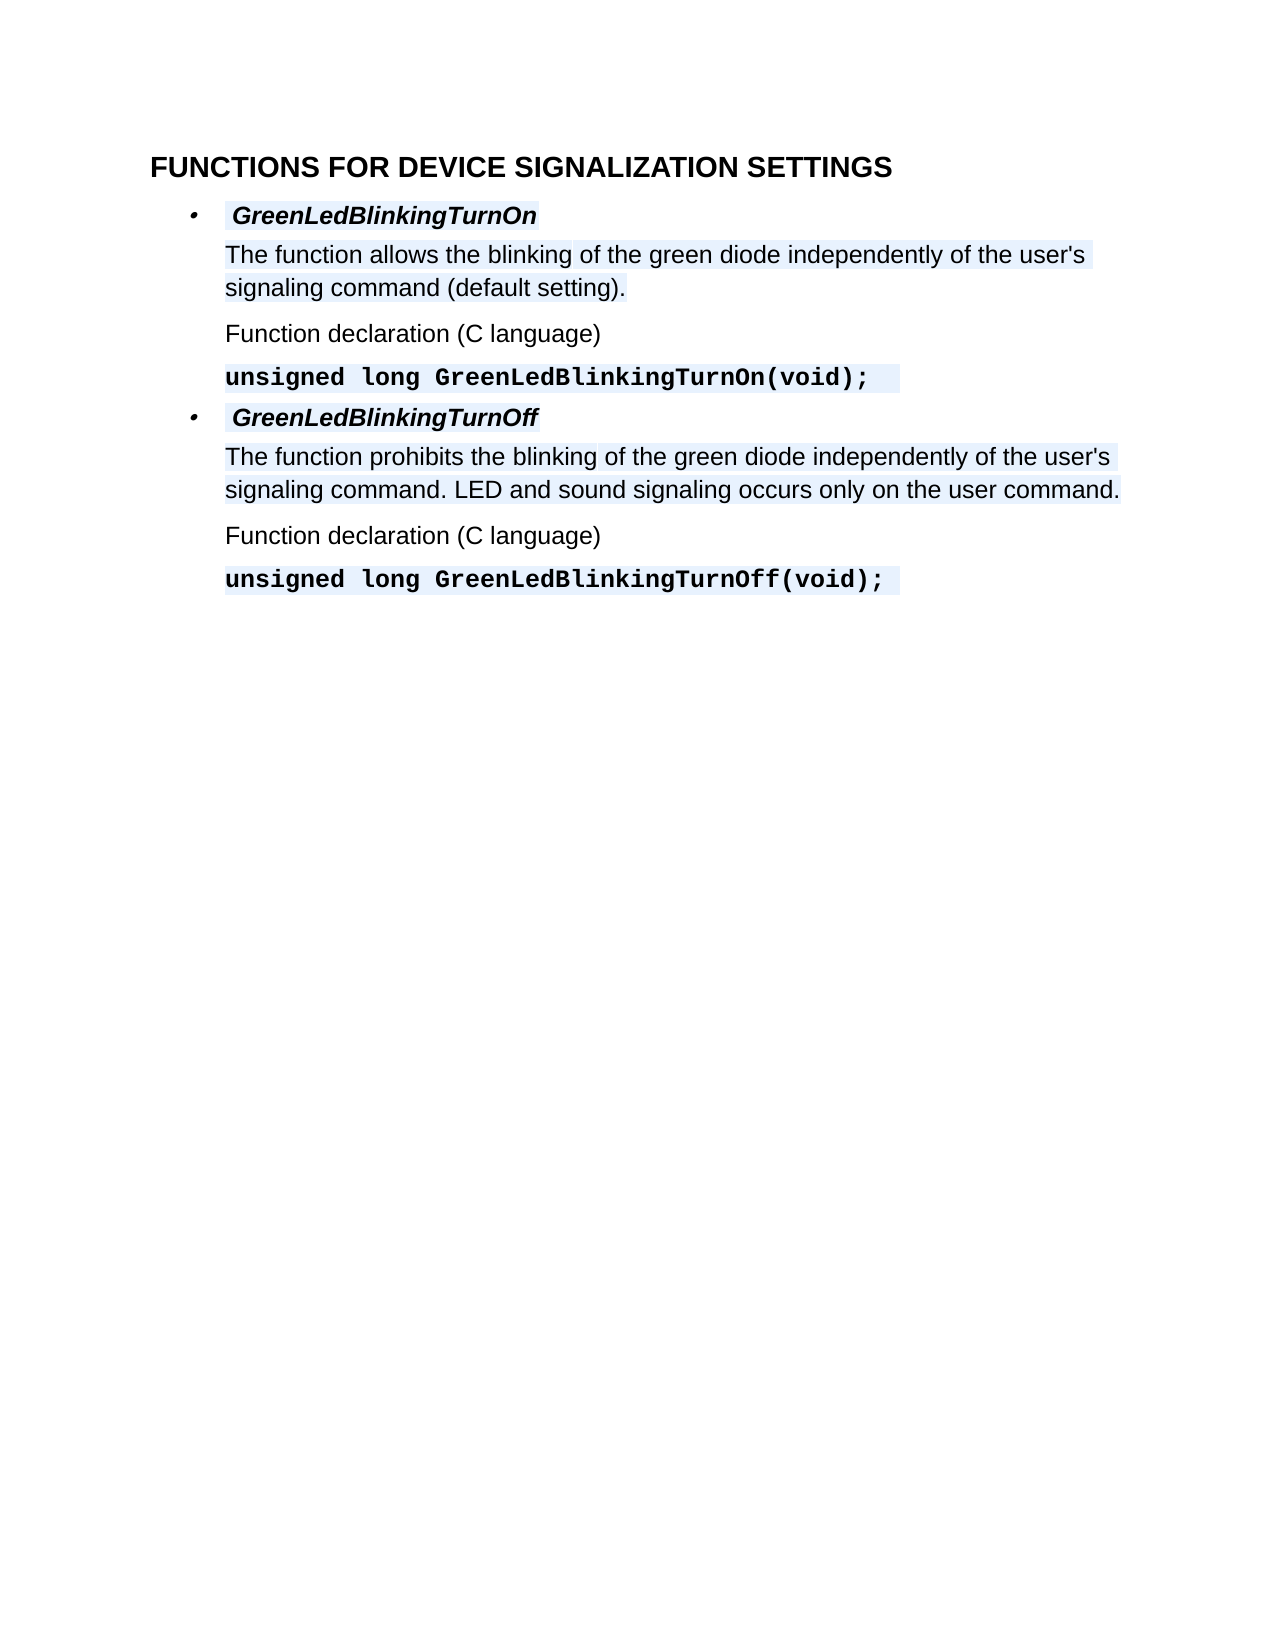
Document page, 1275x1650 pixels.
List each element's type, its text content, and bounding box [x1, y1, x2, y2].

list Function declaration (C language) [187, 521, 1125, 550]
list GreenLedBlinkingTurnOn [187, 201, 1125, 230]
list The function allows the blinking of the green diode independently of the user's signaling command (default setting). [187, 240, 1125, 302]
list The function prohibits the blinking of the green diode independently of the user's signaling command. LED and sound signaling occurs only on the user command. [187, 442, 1125, 504]
list unsigned long GreenLedBlinkingTurnOff(void); [187, 566, 1125, 595]
list Function declaration (C language) [187, 319, 1125, 348]
subtitle FUNCTIONS FOR DEVICE SIGNALIZATION SETTINGS [150, 150, 1125, 183]
list unsigned long GreenLedBlinkingTurnOn(void); [187, 364, 1125, 393]
list GreenLedBlinkingTurnOff [187, 403, 1125, 432]
